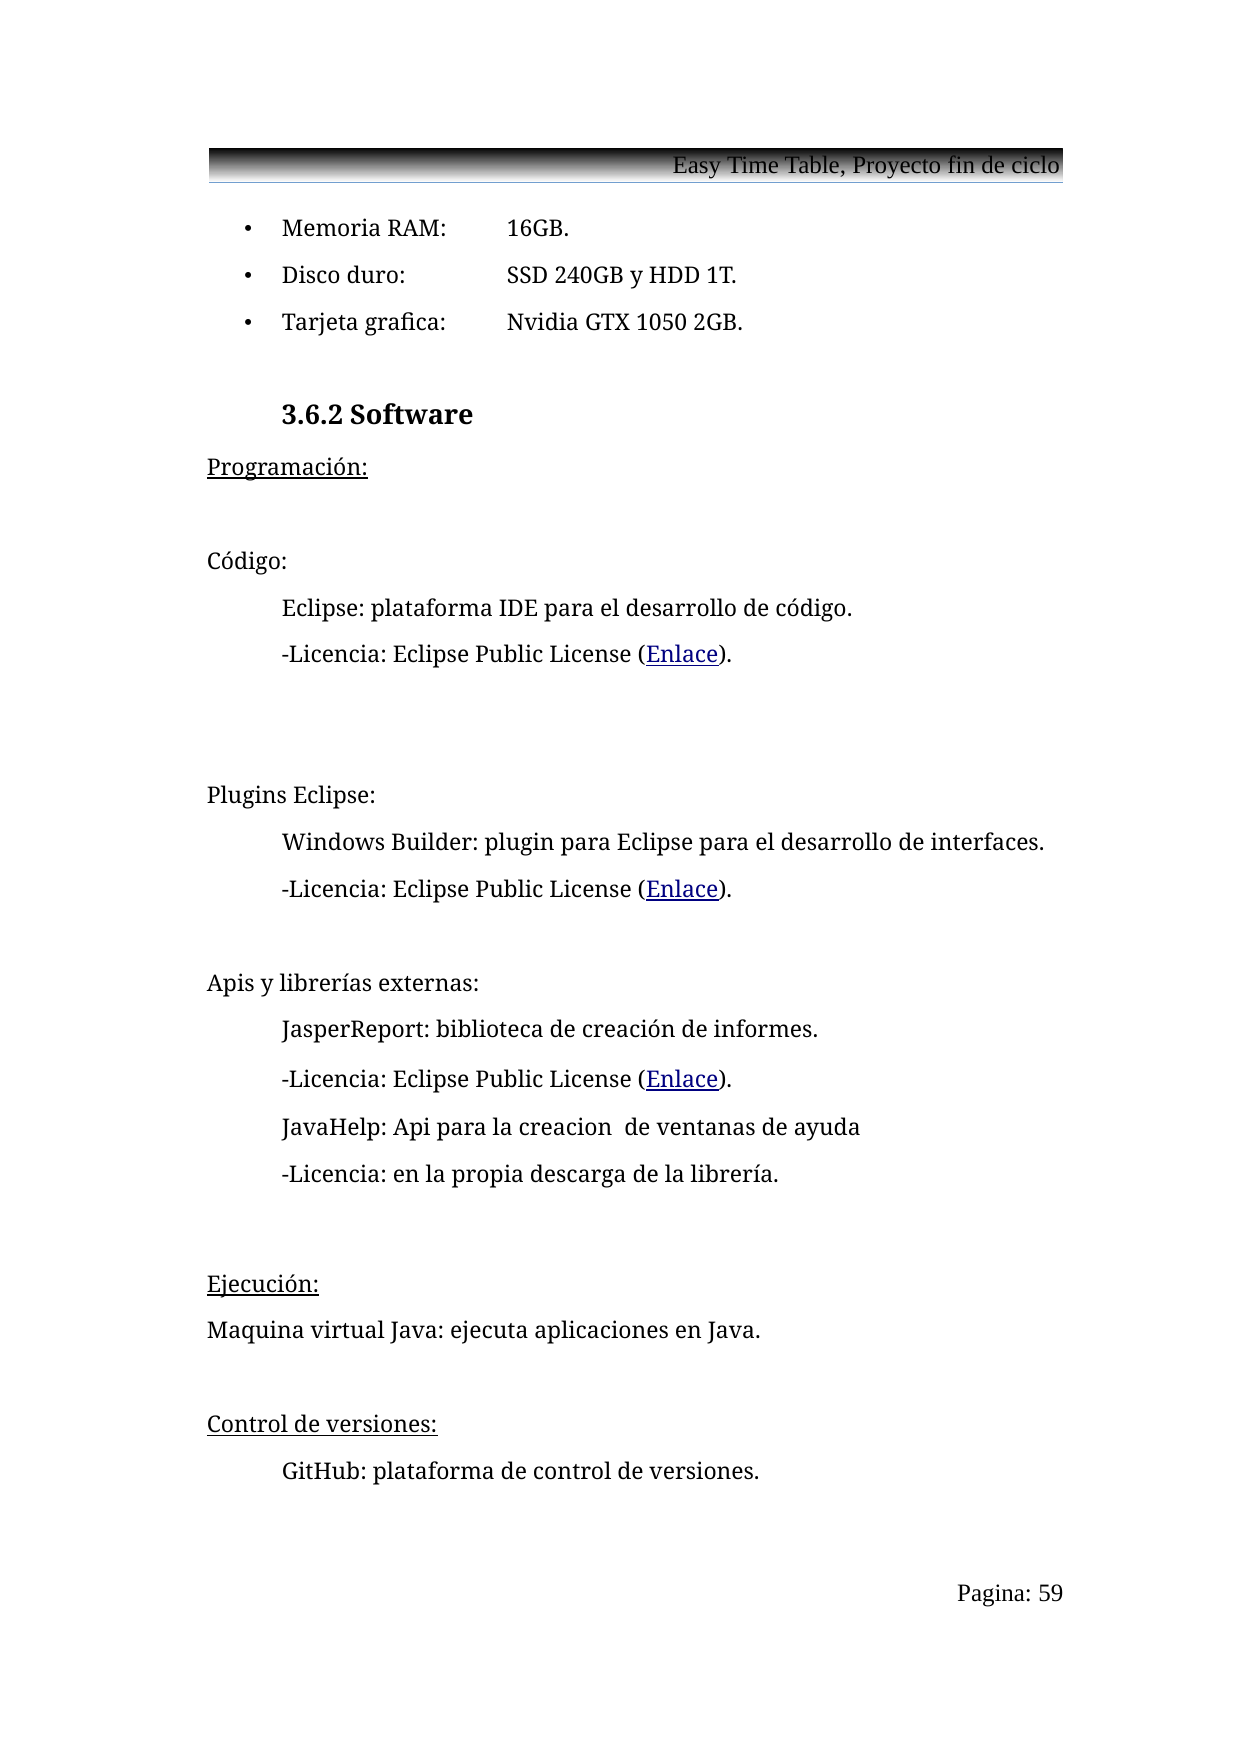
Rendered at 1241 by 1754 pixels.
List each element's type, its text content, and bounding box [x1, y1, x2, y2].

text 3.6.2 Software [207, 396, 1063, 432]
text GitHub: plataforma de control de versiones. [207, 1455, 1063, 1486]
text Apis y librerías externas: [207, 966, 1063, 998]
text -Licencia: Eclipse Public License (Enlace). [207, 638, 1063, 669]
list Disco duro: SSD 240GB y HDD 1T. [244, 259, 1063, 290]
text Eclipse: plataforma IDE para el desarrollo de código. [207, 591, 1063, 623]
text Plugins Eclipse: [207, 779, 1063, 810]
text JasperReport: biblioteca de creación de informes. [207, 1013, 1063, 1044]
text -Licencia: Eclipse Public License (Enlace). [207, 873, 1063, 904]
text Maquina virtual Java: ejecuta aplicaciones en Java. [207, 1314, 1063, 1346]
text JavaHelp: Api para la creacion de ventanas de ayuda [207, 1111, 1063, 1142]
list Tarjeta grafica: Nvidia GTX 1050 2GB. [244, 306, 1063, 337]
text -Licencia: en la propia descarga de la librería. [207, 1158, 1063, 1189]
text Código: [207, 544, 1063, 576]
text Programación: [207, 451, 1063, 482]
list Memoria RAM: 16GB. [244, 212, 1063, 243]
text Control de versiones: [207, 1408, 1063, 1439]
text -Licencia: Eclipse Public License (Enlace). [207, 1060, 1063, 1094]
text Windows Builder: plugin para Eclipse para el desarrollo de interfaces. [207, 826, 1063, 857]
text Ejecución: [207, 1267, 1063, 1299]
